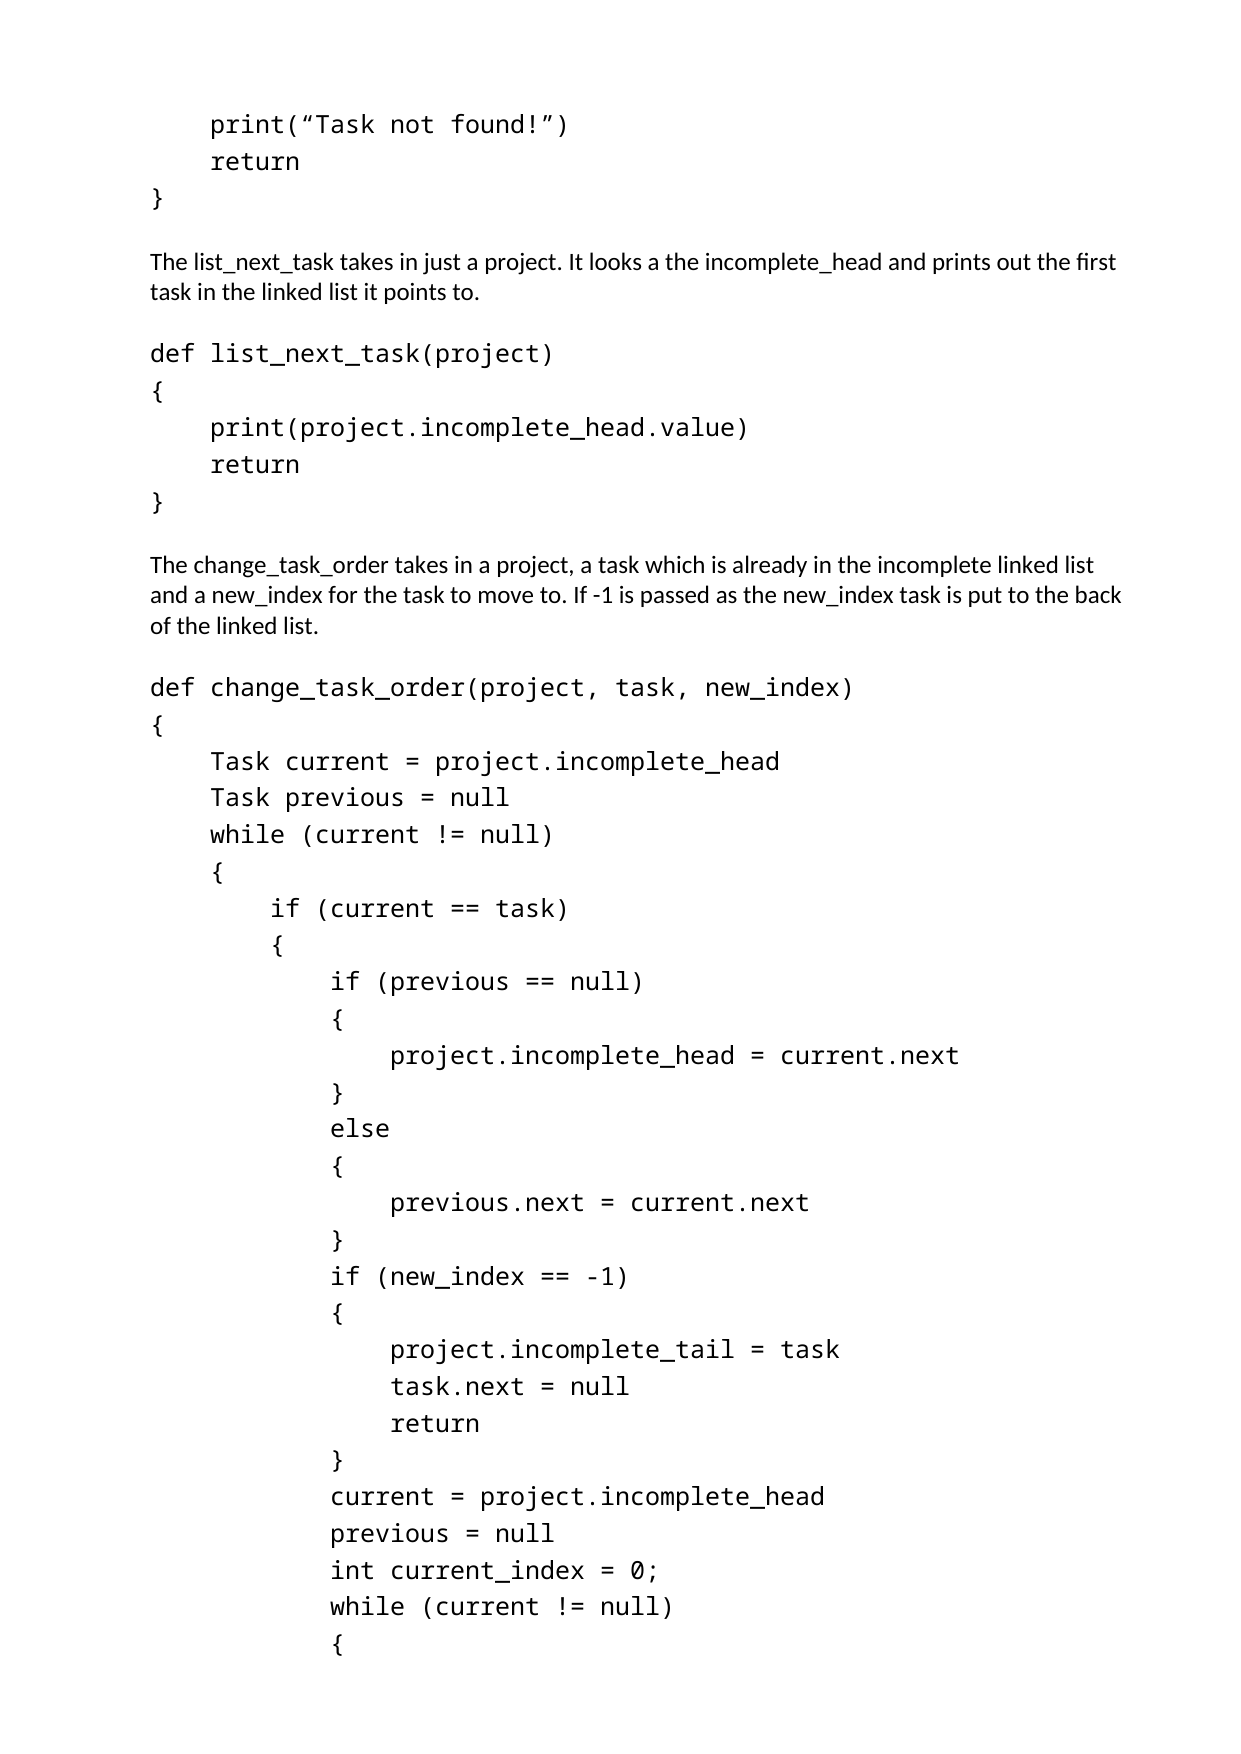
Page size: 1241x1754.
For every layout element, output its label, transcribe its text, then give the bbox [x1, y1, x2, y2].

list previous = null [150, 1516, 1137, 1549]
list } [150, 483, 1137, 517]
text The list_next_task takes in just a project. It looks a the incomplete_head and prints out the first task in the linked list it points to. [150, 246, 1137, 307]
list current = project.incomplete_head [150, 1479, 1137, 1513]
list { [150, 927, 1137, 961]
list int current_index = 0; [150, 1552, 1137, 1586]
list project.incomplete_head = current.next [150, 1037, 1137, 1072]
list Task current = project.incomplete_head [150, 743, 1137, 777]
list return [150, 143, 1137, 177]
list { [150, 854, 1137, 888]
list return [150, 1405, 1137, 1439]
list if (new_index == -1) [150, 1258, 1137, 1292]
list if (current == task) [150, 890, 1137, 924]
list } [150, 1442, 1137, 1476]
list if (previous == null) [150, 964, 1137, 998]
list else [150, 1111, 1137, 1145]
list previous.next = current.next [150, 1184, 1137, 1219]
list } [150, 1221, 1137, 1255]
list while (current != null) [150, 817, 1137, 851]
list { [150, 1148, 1137, 1182]
list Task previous = null [150, 780, 1137, 814]
list while (current != null) [150, 1589, 1137, 1623]
list { [150, 1626, 1137, 1660]
list project.incomplete_tail = task [150, 1332, 1137, 1366]
list { [150, 1001, 1137, 1035]
list } [150, 1074, 1137, 1108]
list { [150, 1295, 1137, 1329]
list } [150, 180, 1137, 214]
list { [150, 707, 1137, 741]
text The change_task_order takes in a project, a task which is already in the incomplete linked list and a new_index for the task to move to. If -1 is passed as the new_index task is put to the back of the linked list. [150, 549, 1137, 641]
list { [150, 373, 1137, 407]
list def change_task_order(project, task, new_index) [150, 670, 1137, 704]
list return [150, 446, 1137, 480]
list task.next = null [150, 1368, 1137, 1402]
list print(“Task not found!”) [150, 106, 1137, 140]
list def list_next_task(project) [150, 336, 1137, 370]
list print(project.incomplete_head.value) [150, 409, 1137, 444]
